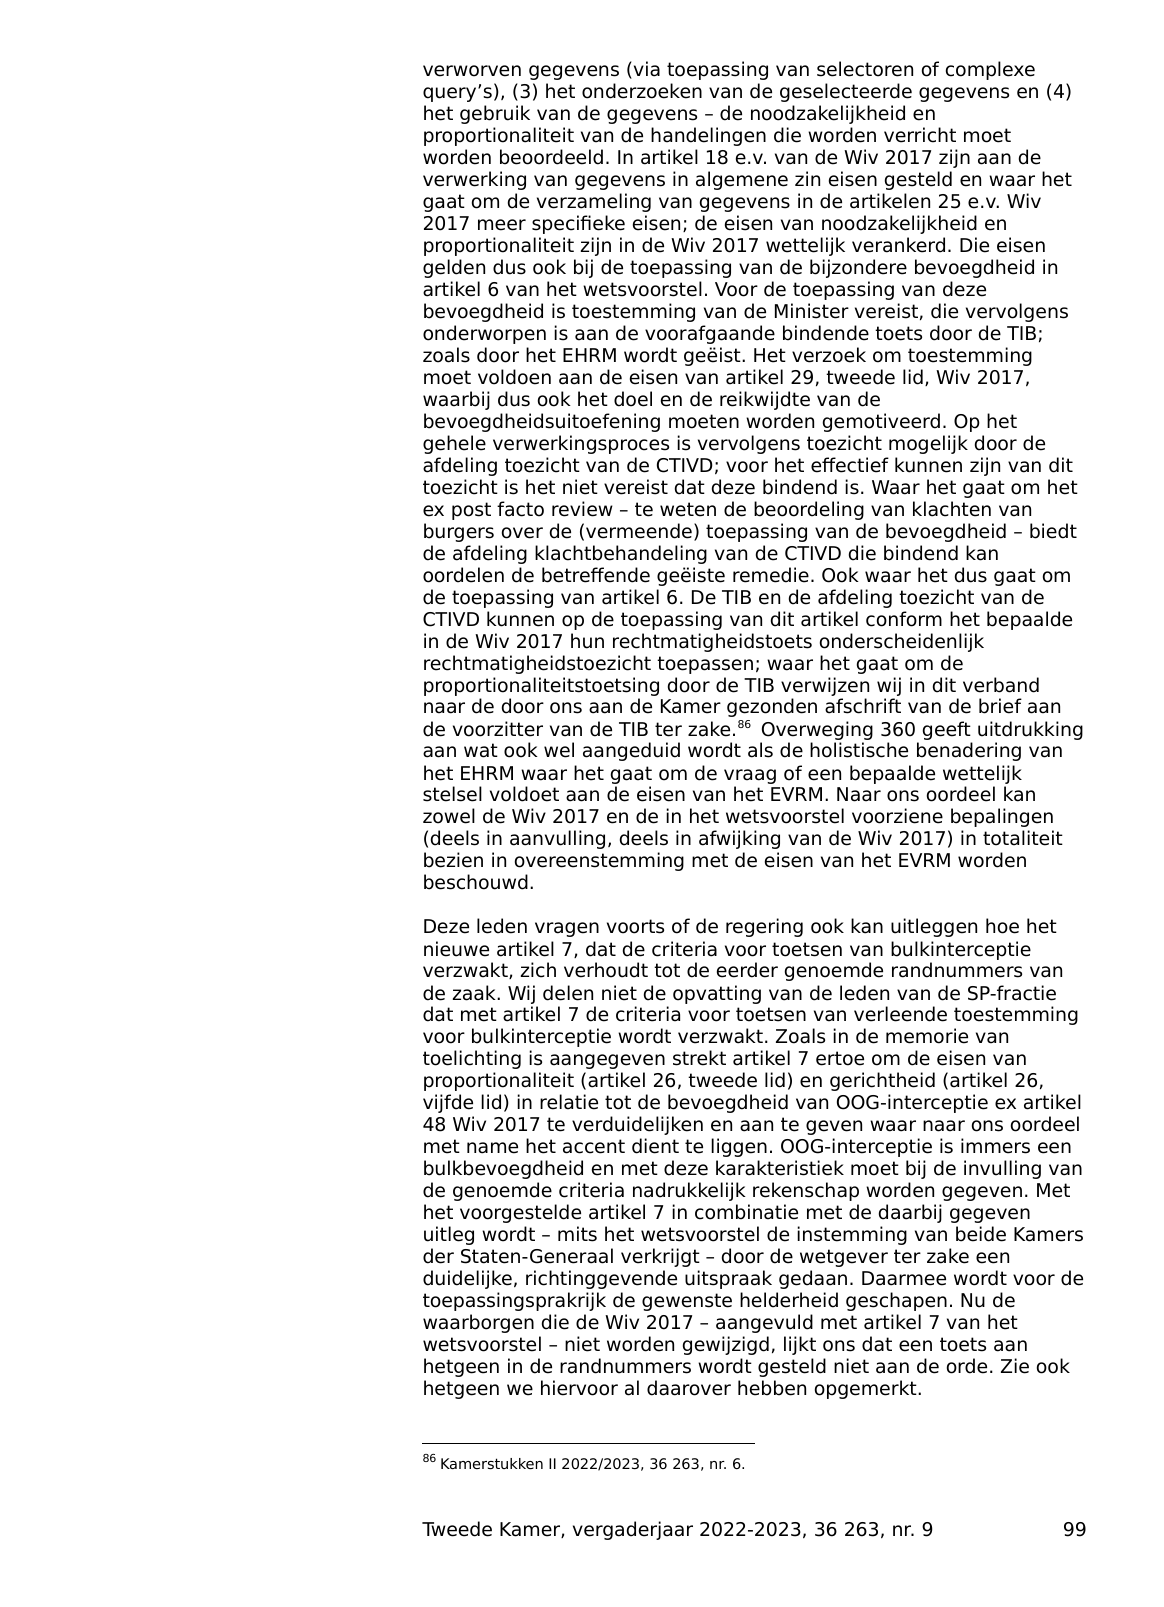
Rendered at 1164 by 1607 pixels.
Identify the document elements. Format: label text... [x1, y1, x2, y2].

text Kamerstukken II 2022/2023, 36 263, nr. 6. [422, 1452, 1087, 1474]
text verworven gegevens (via toepassing van selectoren of complexe query’s), (3) het onderzoeken van de geselecteerde gegevens en (4) het gebruik van de gegevens – de noodzakelijkheid en proportionaliteit van de handelingen die worden verricht moet worden beoordeeld. In artikel 18 e.v. van de Wiv 2017 zijn aan de verwerking van gegevens in algemene zin eisen gesteld en waar het gaat om de verzameling van gegevens in de artikelen 25 e.v. Wiv 2017 meer specifieke eisen; de eisen van noodzakelijkheid en proportionaliteit zijn in de Wiv 2017 wettelijk verankerd. Die eisen gelden dus ook bij de toepassing van de bijzondere bevoegdheid in artikel 6 van het wetsvoorstel. Voor de toepassing van deze bevoegdheid is toestemming van de Minister vereist, die vervolgens onderworpen is aan de voorafgaande bindende toets door de TIB; zoals door het EHRM wordt geëist. Het verzoek om toestemming moet voldoen aan de eisen van artikel 29, tweede lid, Wiv 2017, waarbij dus ook het doel en de reikwijdte van de bevoegdheidsuitoefening moeten worden gemotiveerd. Op het gehele verwerkingsproces is vervolgens toezicht mogelijk door de afdeling toezicht van de CTIVD; voor het effectief kunnen zijn van dit toezicht is het niet vereist dat deze bindend is. Waar het gaat om het ex post facto review – te weten de beoordeling van klachten van burgers over de (vermeende) toepassing van de bevoegdheid – biedt de afdeling klachtbehandeling van de CTIVD die bindend kan oordelen de betreffende geëiste remedie. Ook waar het dus gaat om de toepassing van artikel 6. De TIB en de afdeling toezicht van de CTIVD kunnen op de toepassing van dit artikel conform het bepaalde in de Wiv 2017 hun rechtmatigheidstoets onderscheidenlijk rechtmatigheidstoezicht toepassen; waar het gaat om de proportionaliteitstoetsing door de TIB verwijzen wij in dit verband naar de door ons aan de Kamer gezonden afschrift van de brief aan de voorzitter van de TIB ter zake. Overweging 360 geeft uitdrukking aan wat ook wel aangeduid wordt als de holistische benadering van het EHRM waar het gaat om de vraag of een bepaalde wettelijk stelsel voldoet aan de eisen van het EVRM. Naar ons oordeel kan zowel de Wiv 2017 en de in het wetsvoorstel voorziene bepalingen (deels in aanvulling, deels in afwijking van de Wiv 2017) in totaliteit bezien in overeenstemming met de eisen van het EVRM worden beschouwd. [422, 59, 1087, 894]
text Deze leden vragen voorts of de regering ook kan uitleggen hoe het nieuwe artikel 7, dat de criteria voor toetsen van bulkinterceptie verzwakt, zich verhoudt tot de eerder genoemde randnummers van de zaak. Wij delen niet de opvatting van de leden van de SP-fractie dat met artikel 7 de criteria voor toetsen van verleende toestemming voor bulkinterceptie wordt verzwakt. Zoals in de memorie van toelichting is aangegeven strekt artikel 7 ertoe om de eisen van proportionaliteit (artikel 26, tweede lid) en gerichtheid (artikel 26, vijfde lid) in relatie tot de bevoegdheid van OOG-interceptie ex artikel 48 Wiv 2017 te verduidelijken en aan te geven waar naar ons oordeel met name het accent dient te liggen. OOG-interceptie is immers een bulkbevoegdheid en met deze karakteristiek moet bij de invulling van de genoemde criteria nadrukkelijk rekenschap worden gegeven. Met het voorgestelde artikel 7 in combinatie met de daarbij gegeven uitleg wordt – mits het wetsvoorstel de instemming van beide Kamers der Staten-Generaal verkrijgt – door de wetgever ter zake een duidelijke, richtinggevende uitspraak gedaan. Daarmee wordt voor de toepassingsprakrijk de gewenste helderheid geschapen. Nu de waarborgen die de Wiv 2017 – aangevuld met artikel 7 van het wetsvoorstel – niet worden gewijzigd, lijkt ons dat een toets aan hetgeen in de randnummers wordt gesteld niet aan de orde. Zie ook hetgeen we hiervoor al daarover hebben opgemerkt. [422, 916, 1087, 1400]
